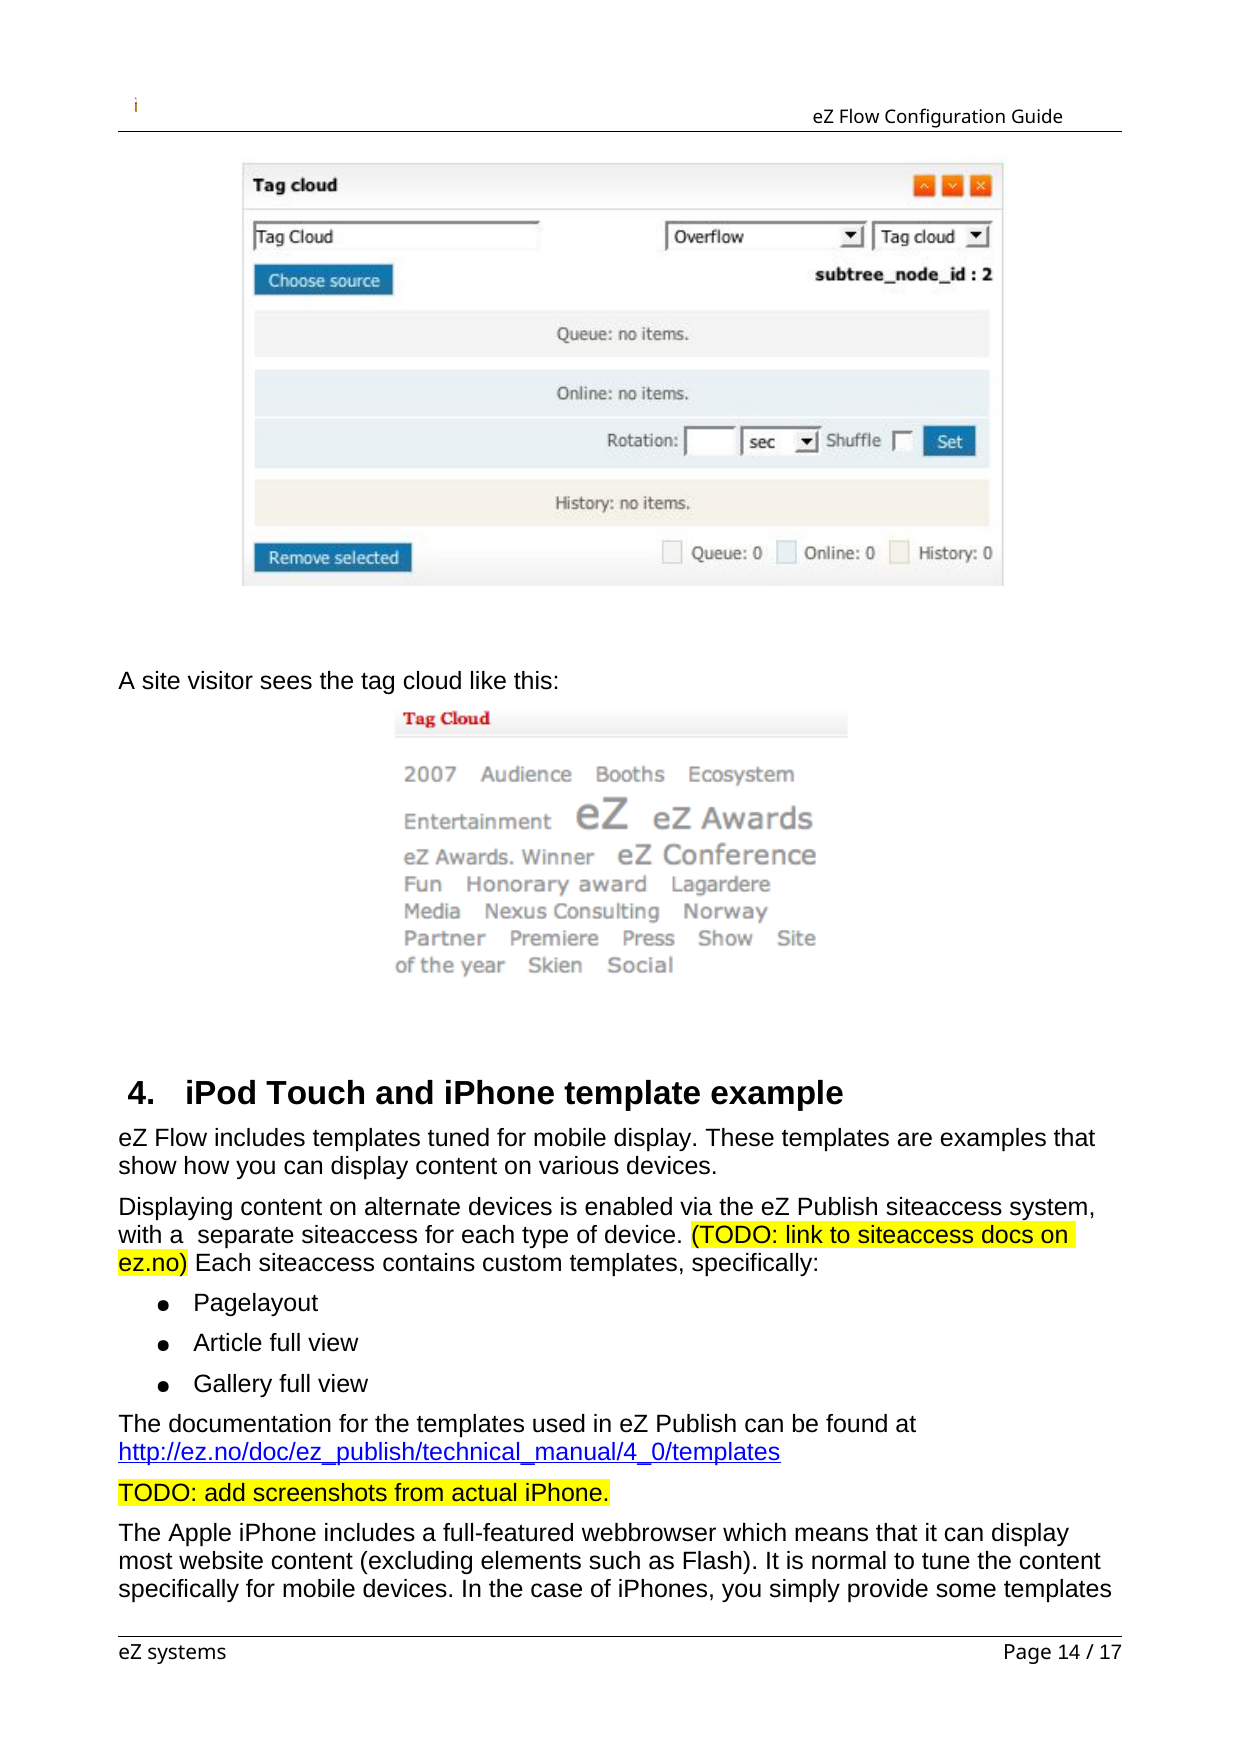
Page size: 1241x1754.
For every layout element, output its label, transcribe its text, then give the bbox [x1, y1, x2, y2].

picture [387, 707, 853, 1000]
text Displaying content on alternate devices is enabled via the eZ Publish siteaccess system, with a separate siteaccess for each type of device. (TODO: link to siteaccess docs on ez.no) Each siteaccess contains custom templates, specifically: [118, 1193, 1122, 1276]
text TODO: add screenshots from actual iPhone. [118, 1478, 1122, 1506]
subtitle iPod Touch and iPhone template example [118, 1074, 1122, 1112]
text A site visitor sees the tag cloud like this: [118, 667, 1122, 694]
text The Apple iPhone includes a full-featured webbrowser which means that it can display most website content (excluding elements such as Flash). It is normal to tune the content specifically for mobile devices. In the case of iPhones, you simply provide some templates [118, 1519, 1122, 1603]
text The documentation for the templates used in eZ Publish can be found at http://ez.no/doc/ez_publish/technical_manual/4_0/templates [118, 1410, 1122, 1466]
picture [231, 157, 1009, 586]
list Pagelayout [156, 1289, 1122, 1317]
text eZ Flow includes templates tuned for mobile display. These templates are examples that show how you can display content on various devices. [118, 1124, 1122, 1180]
list Article full view [156, 1329, 1122, 1357]
list Gallery full view [156, 1370, 1122, 1398]
